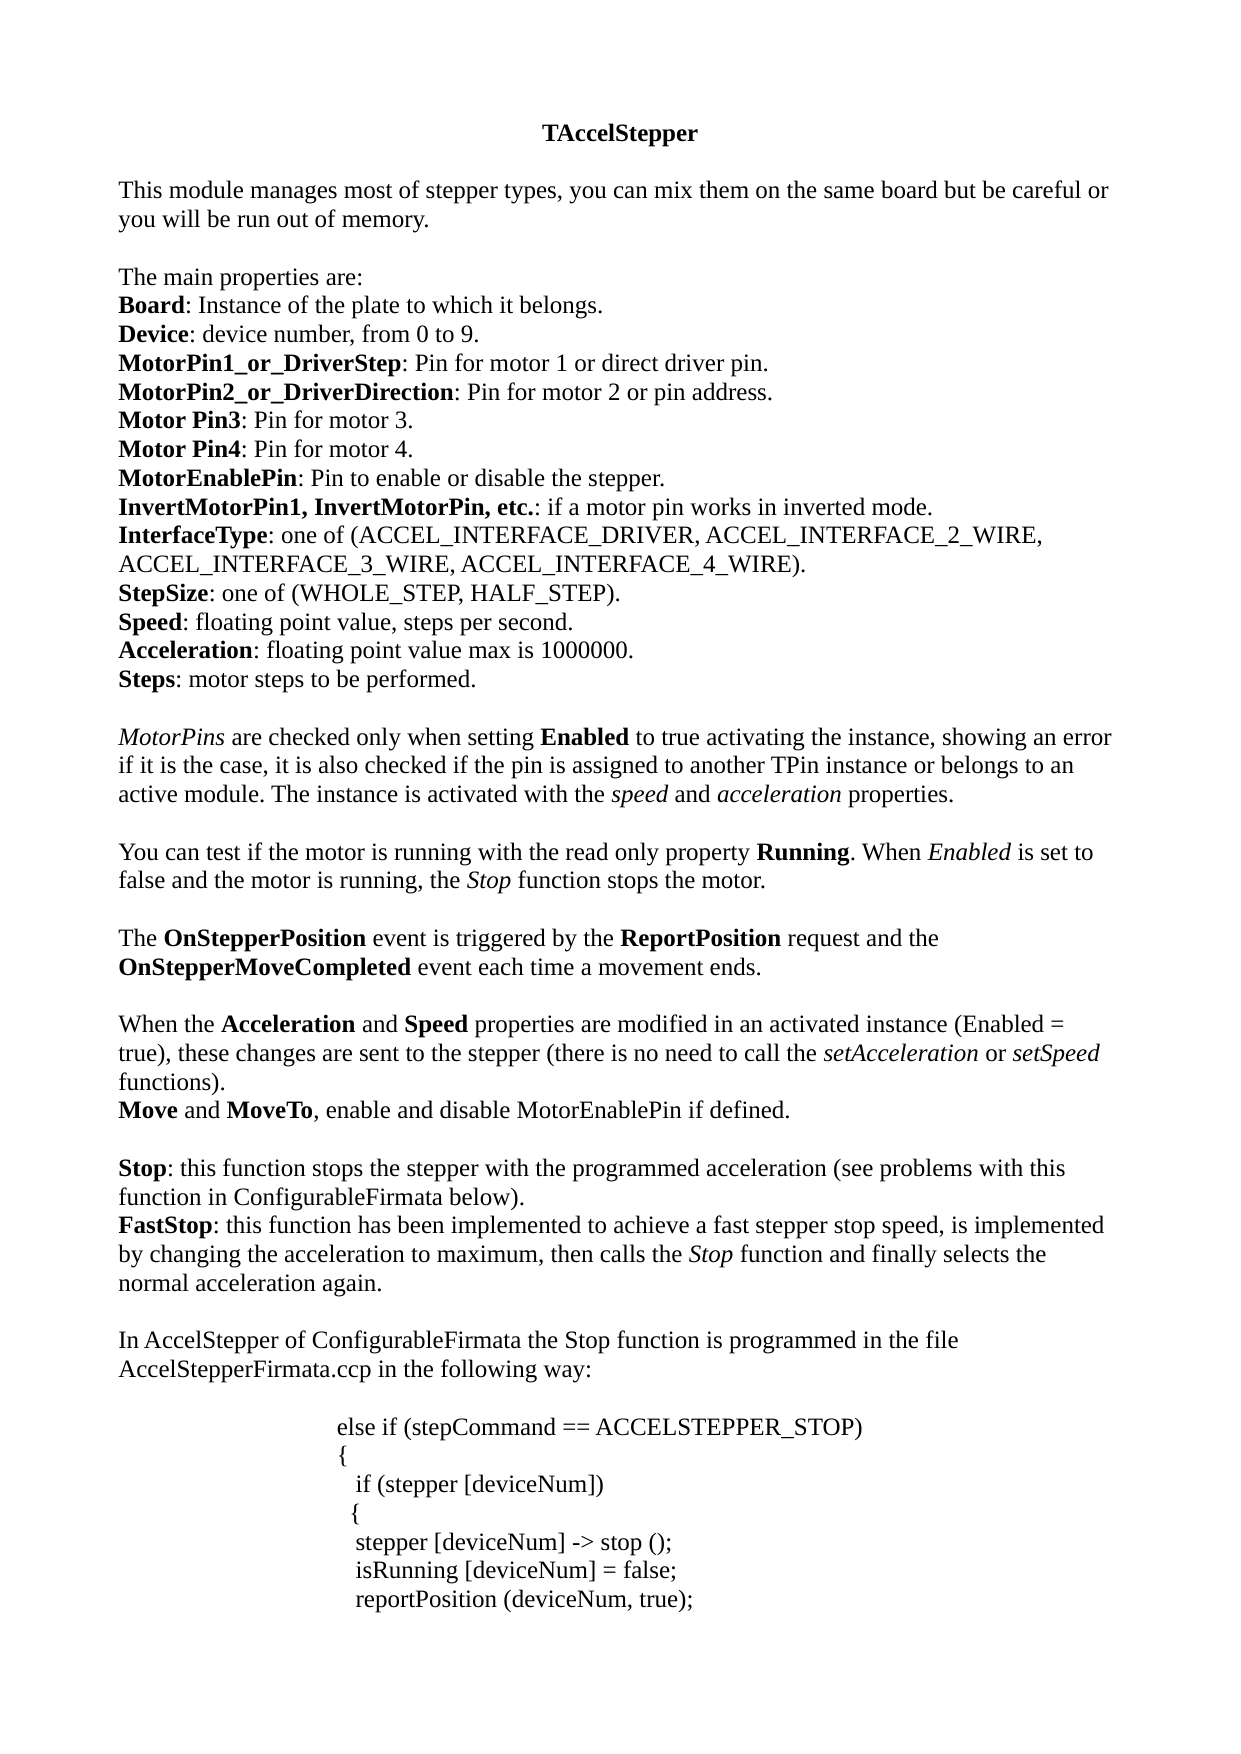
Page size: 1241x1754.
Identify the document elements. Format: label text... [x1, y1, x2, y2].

text MotorEnablePin: Pin to enable or disable the stepper. [118, 463, 1122, 492]
text { [337, 1441, 1122, 1469]
text MotorPin2_or_DriverDirection: Pin for motor 2 or pin address. [118, 377, 1122, 406]
text stepper [deviceNum] -> stop (); [337, 1527, 1122, 1556]
text In AccelStepper of ConfigurableFirmata the Stop function is programmed in the file AccelStepperFirmata.ccp in the following way: [118, 1326, 1122, 1383]
text TAccelStepper [118, 118, 1122, 147]
text Motor Pin3: Pin for motor 3. [118, 406, 1122, 434]
text isRunning [deviceNum] = false; [337, 1556, 1122, 1584]
text Speed: floating point value, steps per second. [118, 607, 1122, 636]
text Steps: motor steps to be performed. [118, 664, 1122, 693]
text Move and MoveTo, enable and disable MotorEnablePin if defined. [118, 1096, 1122, 1124]
text reportPosition (deviceNum, true); [337, 1584, 1122, 1613]
text else if (stepCommand == ACCELSTEPPER_STOP) [337, 1412, 1122, 1441]
text This module manages most of stepper types, you can mix them on the same board but be careful or you will be run out of memory. [118, 176, 1122, 233]
text InvertMotorPin1, InvertMotorPin, etc.: if a motor pin works in inverted mode. [118, 492, 1122, 521]
text MotorPins are checked only when setting Enabled to true activating the instance, showing an error if it is the case, it is also checked if the pin is assigned to another TPin instance or belongs to an active module. The instance is activated with the speed and acceleration properties. [118, 722, 1122, 808]
text Motor Pin4: Pin for motor 4. [118, 434, 1122, 463]
text Acceleration: floating point value max is 1000000. [118, 636, 1122, 664]
text The main properties are: [118, 262, 1122, 291]
text Board: Instance of the plate to which it belongs. [118, 291, 1122, 319]
text { [337, 1498, 1122, 1527]
text StepSize: one of (WHOLE_STEP, HALF_STEP). [118, 578, 1122, 607]
text InterfaceType: one of (ACCEL_INTERFACE_DRIVER, ACCEL_INTERFACE_2_WIRE, ACCEL_INTERFACE_3_WIRE, ACCEL_INTERFACE_4_WIRE). [118, 521, 1122, 578]
text The OnStepperPosition event is triggered by the ReportPosition request and the OnStepperMoveCompleted event each time a movement ends. [118, 923, 1122, 981]
text if (stepper [deviceNum]) [337, 1469, 1122, 1498]
text Device: device number, from 0 to 9. [118, 319, 1122, 348]
text Stop: this function stops the stepper with the programmed acceleration (see problems with this function in ConfigurableFirmata below). [118, 1153, 1122, 1211]
text You can test if the motor is running with the read only property Running. When Enabled is set to false and the motor is running, the Stop function stops the motor. [118, 837, 1122, 894]
text FastStop: this function has been implemented to achieve a fast stepper stop speed, is implemented by changing the acceleration to maximum, then calls the Stop function and finally selects the normal acceleration again. [118, 1211, 1122, 1297]
text MotorPin1_or_DriverStep: Pin for motor 1 or direct driver pin. [118, 348, 1122, 377]
text When the Acceleration and Speed ​​properties are modified in an activated instance (Enabled = true), these changes are sent to the stepper (there is no need to call the setAcceleration or setSpeed ​​functions). [118, 1009, 1122, 1096]
